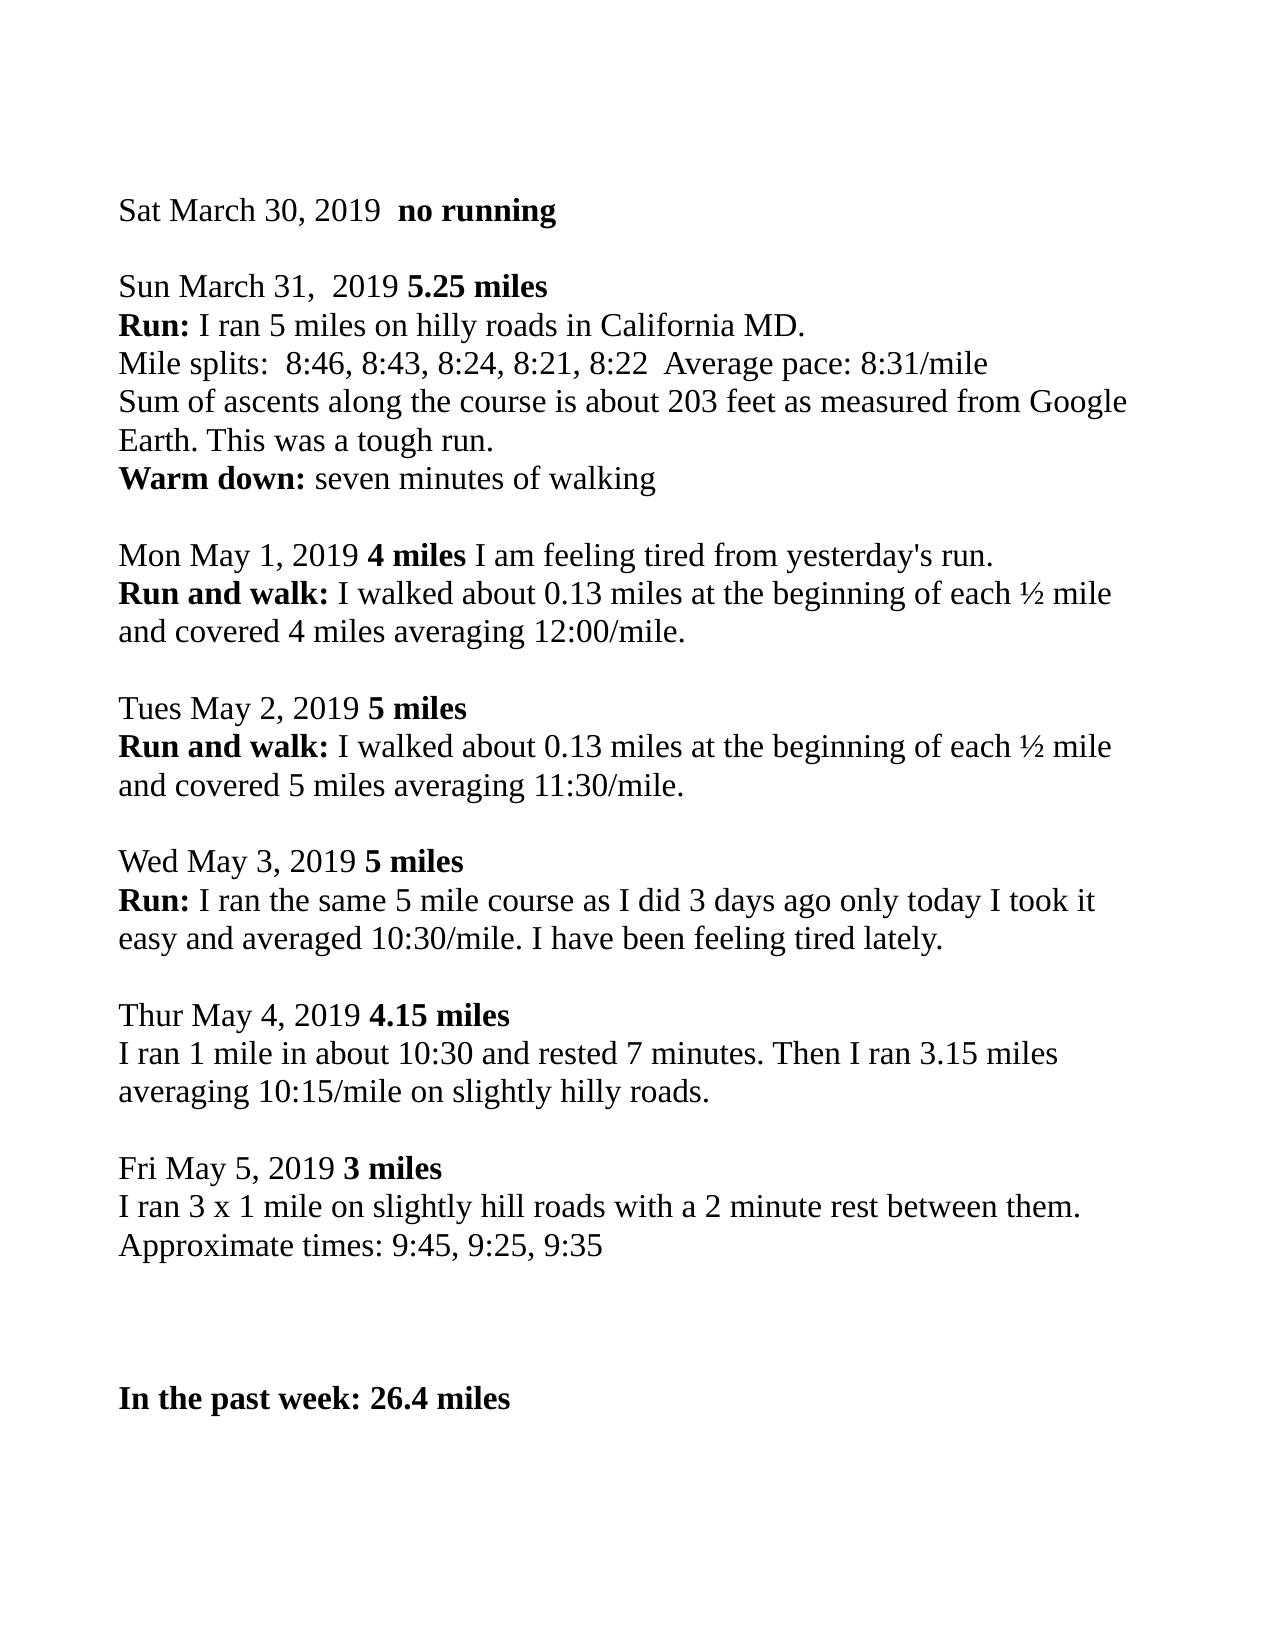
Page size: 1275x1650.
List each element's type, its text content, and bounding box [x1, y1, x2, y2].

text Fri May 5, 2019 3 miles [118, 1148, 1161, 1187]
text In the past week: 26.4 miles [118, 1378, 1161, 1417]
text Sat March 30, 2019 no running [118, 190, 1161, 228]
text Sum of ascents along the course is about 203 feet as measured from Google Earth. This was a tough run. [118, 382, 1161, 458]
text Sun March 31, 2019 5.25 miles [118, 267, 1161, 305]
text I ran 3 x 1 mile on slightly hill roads with a 2 minute rest between them. [118, 1187, 1161, 1225]
text Thur May 4, 2019 4.15 miles [118, 995, 1161, 1033]
text Run and walk: I walked about 0.13 miles at the beginning of each ½ mile and covered 4 miles averaging 12:00/mile. [118, 573, 1161, 650]
text Approximate times: 9:45, 9:25, 9:35 [118, 1225, 1161, 1263]
text Run: I ran 5 miles on hilly roads in California MD. [118, 305, 1161, 343]
text Tues May 2, 2019 5 miles [118, 688, 1161, 727]
text Mile splits: 8:46, 8:43, 8:24, 8:21, 8:22 Average pace: 8:31/mile [118, 343, 1161, 382]
text I ran 1 mile in about 10:30 and rested 7 minutes. Then I ran 3.15 miles averaging 10:15/mile on slightly hilly roads. [118, 1033, 1161, 1110]
text Warm down: seven minutes of walking [118, 458, 1161, 497]
text Run: I ran the same 5 mile course as I did 3 days ago only today I took it easy and averaged 10:30/mile. I have been feeling tired lately. [118, 880, 1161, 957]
text Wed May 3, 2019 5 miles [118, 842, 1161, 880]
text Run and walk: I walked about 0.13 miles at the beginning of each ½ mile and covered 5 miles averaging 11:30/mile. [118, 727, 1161, 803]
text Mon May 1, 2019 4 miles I am feeling tired from yesterday's run. [118, 535, 1161, 573]
